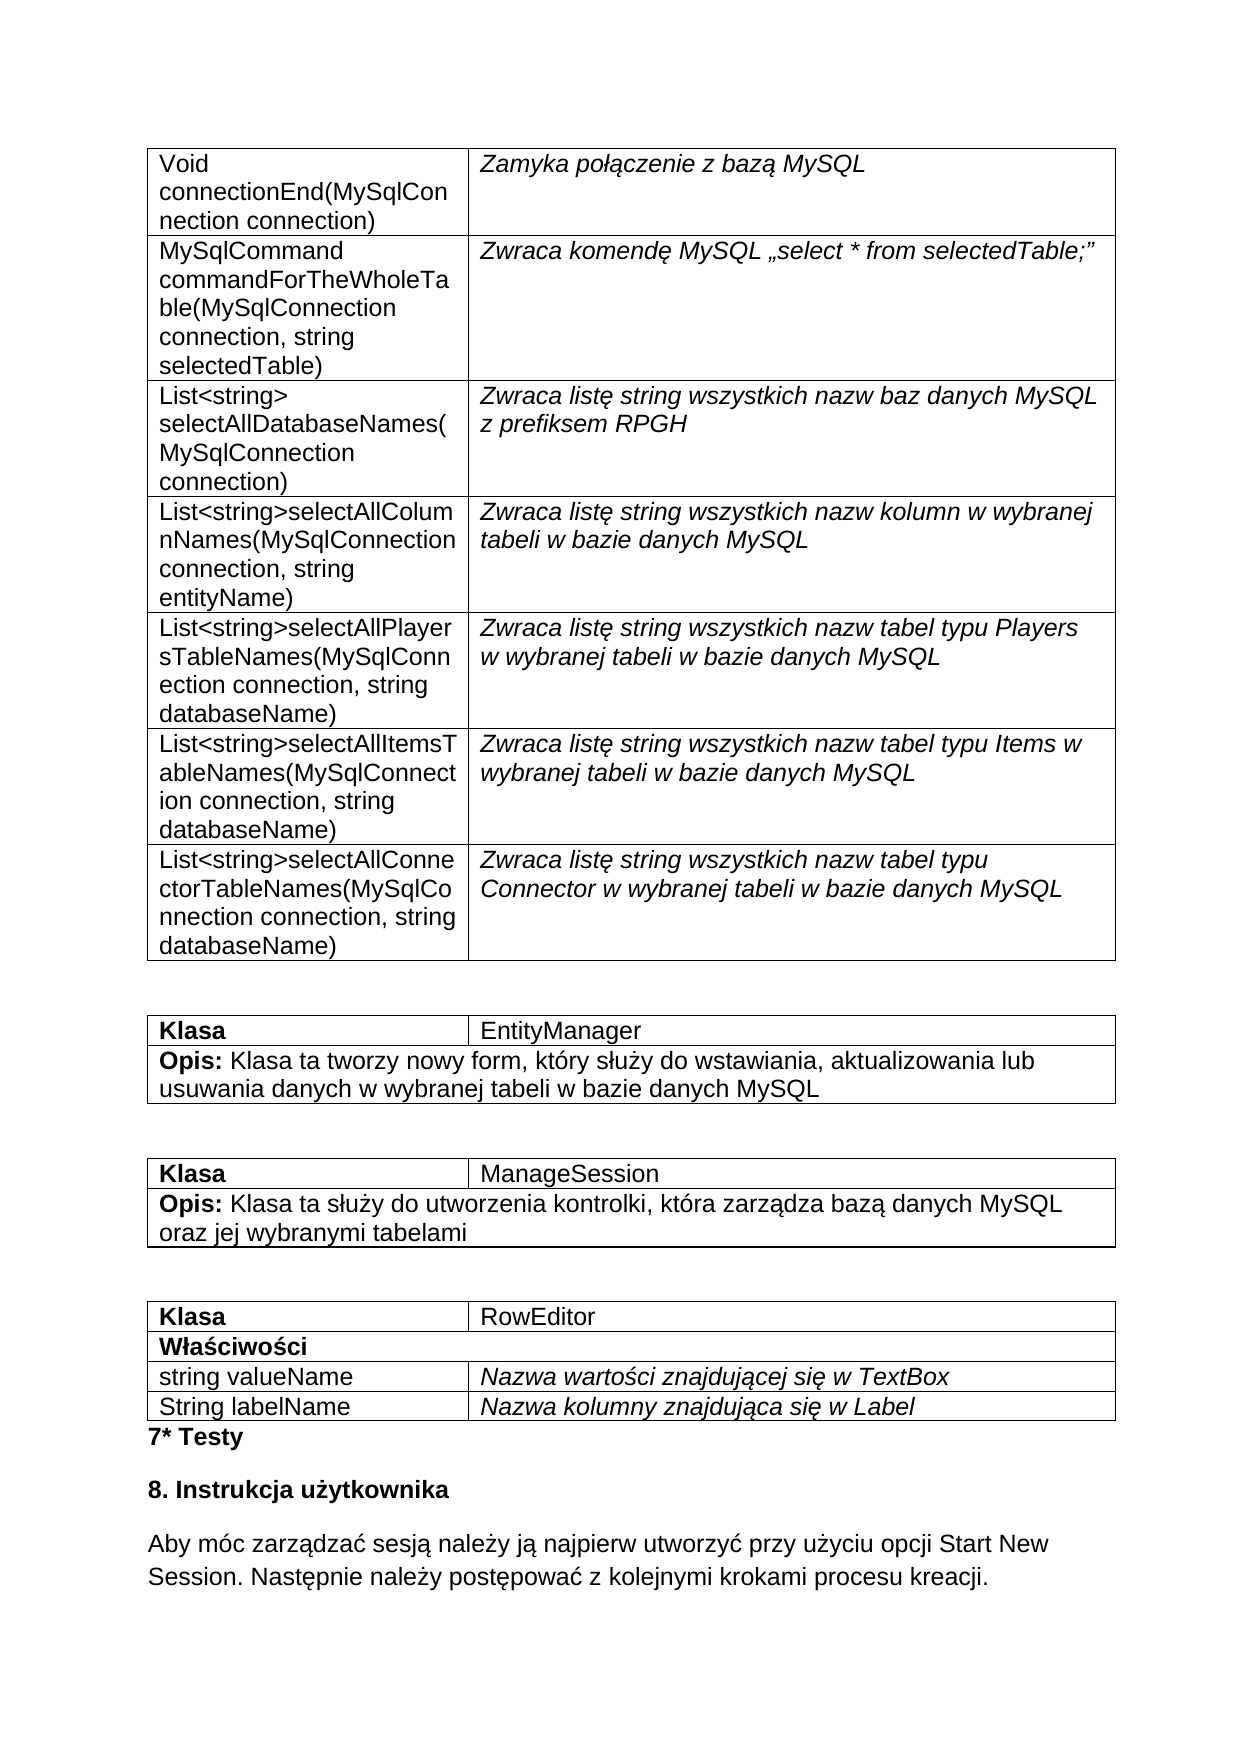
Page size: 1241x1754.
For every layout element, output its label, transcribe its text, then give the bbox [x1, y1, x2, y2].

table_cell Zwraca komendę MySQL „select * from selectedTable;” [469, 236, 1115, 380]
text 7* Testy [148, 1421, 1093, 1450]
table_header RowEditor [469, 1302, 1115, 1331]
table_cell Zwraca listę string wszystkich nazw kolumn w wybranej tabeli w bazie danych MySQL [469, 497, 1115, 612]
table_header ManageSession [469, 1159, 1115, 1188]
table_cell Właściwości [148, 1332, 1115, 1361]
table_cell Nazwa wartości znajdującej się w TextBox [469, 1362, 1115, 1391]
table_cell List<string>selectAllColumnNames(MySqlConnection connection, string entityName) [148, 497, 468, 612]
table_cell Zwraca listę string wszystkich nazw tabel typu Items w wybranej tabeli w bazie danych MySQL [469, 729, 1115, 844]
table_cell Opis: Klasa ta tworzy nowy form, który służy do wstawiania, aktualizowania lub usuwania danych w wybranej tabeli w bazie danych MySQL [148, 1046, 1115, 1103]
text Aby móc zarządzać sesją należy ją najpierw utworzyć przy użyciu opcji Start New Session. Następnie należy postępować z kolejnymi krokami procesu kreacji. [148, 1529, 1093, 1591]
table_cell List<string>selectAllItemsTableNames(MySqlConnection connection, string databaseName) [148, 729, 468, 844]
table_cell Zwraca listę string wszystkich nazw tabel typu Players w wybranej tabeli w bazie danych MySQL [469, 613, 1115, 728]
table_header EntityManager [469, 1016, 1115, 1044]
table_cell String labelName [148, 1392, 468, 1420]
table_cell Opis: Klasa ta służy do utworzenia kontrolki, która zarządza bazą danych MySQL oraz jej wybranymi tabelami [148, 1189, 1115, 1246]
text 8. Instrukcja użytkownika [148, 1475, 1093, 1504]
table_cell Zwraca listę string wszystkich nazw baz danych MySQL z prefiksem RPGH [469, 381, 1115, 496]
table_cell Nazwa kolumny znajdująca się w Label [469, 1392, 1115, 1420]
table_cell Void connectionEnd(MySqlConnection connection) [148, 149, 468, 235]
table_header Klasa [148, 1016, 468, 1044]
table_header Klasa [148, 1302, 468, 1331]
table_cell Zwraca listę string wszystkich nazw tabel typu Connector w wybranej tabeli w bazie danych MySQL [469, 845, 1115, 960]
table_cell MySqlCommand commandForTheWholeTable(MySqlConnection connection, string selectedTable) [148, 236, 468, 380]
table_cell List<string> selectAllDatabaseNames(MySqlConnection connection) [148, 381, 468, 496]
table_cell Zamyka połączenie z bazą MySQL [469, 149, 1115, 235]
table_header Klasa [148, 1159, 468, 1188]
table_cell List<string>selectAllConnectorTableNames(MySqlConnection connection, string databaseName) [148, 845, 468, 960]
table_cell string valueName [148, 1362, 468, 1391]
table_cell List<string>selectAllPlayersTableNames(MySqlConnection connection, string databaseName) [148, 613, 468, 728]
